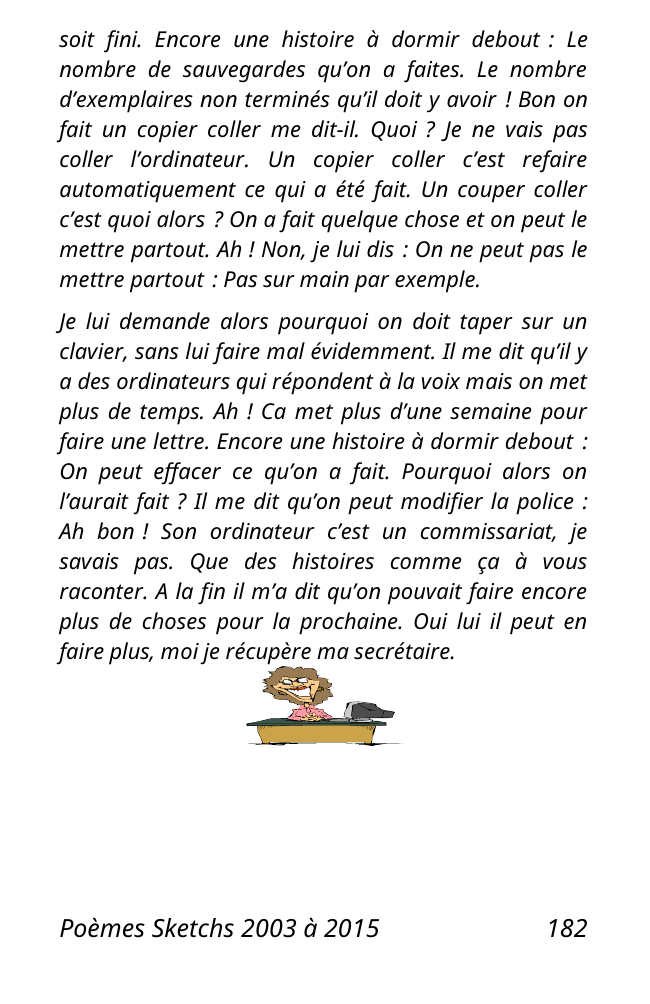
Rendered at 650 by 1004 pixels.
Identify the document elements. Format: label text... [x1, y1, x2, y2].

text soit fini. Encore une histoire à dormir debout : Le nombre de sauvegardes qu’on a faites. Le nombre d’exemplaires non terminés qu’il doit y avoir ! Bon on fait un copier coller me dit-il. Quoi ? Je ne vais pas coller l’ordinateur. Un copier coller c’est refaire automatiquement ce qui a été fait. Un couper coller c’est quoi alors ? On a fait quelque chose et on peut le mettre partout. Ah ! Non, je lui dis : On ne peut pas le mettre partout : Pas sur main par exemple. [59, 24, 591, 294]
text Je lui demande alors pourquoi on doit taper sur un clavier, sans lui faire mal évidemment. Il me dit qu’il y a des ordinateurs qui répondent à la voix mais on met plus de temps. Ah ! Ca met plus d’une semaine pour faire une lettre. Encore une histoire à dormir debout : On peut effacer ce qu’on a fait. Pourquoi alors on l’aurait fait ? Il me dit qu’on peut modifier la police : Ah bon ! Son ordinateur c’est un commissariat, je savais pas. Que des histoires comme ça à vous raconter. A la fin il m’a dit qu’on pouvait faire encore plus de choses pour la prochaine. Oui lui il peut en faire plus, moi je récupère ma secrétaire. [59, 306, 591, 666]
